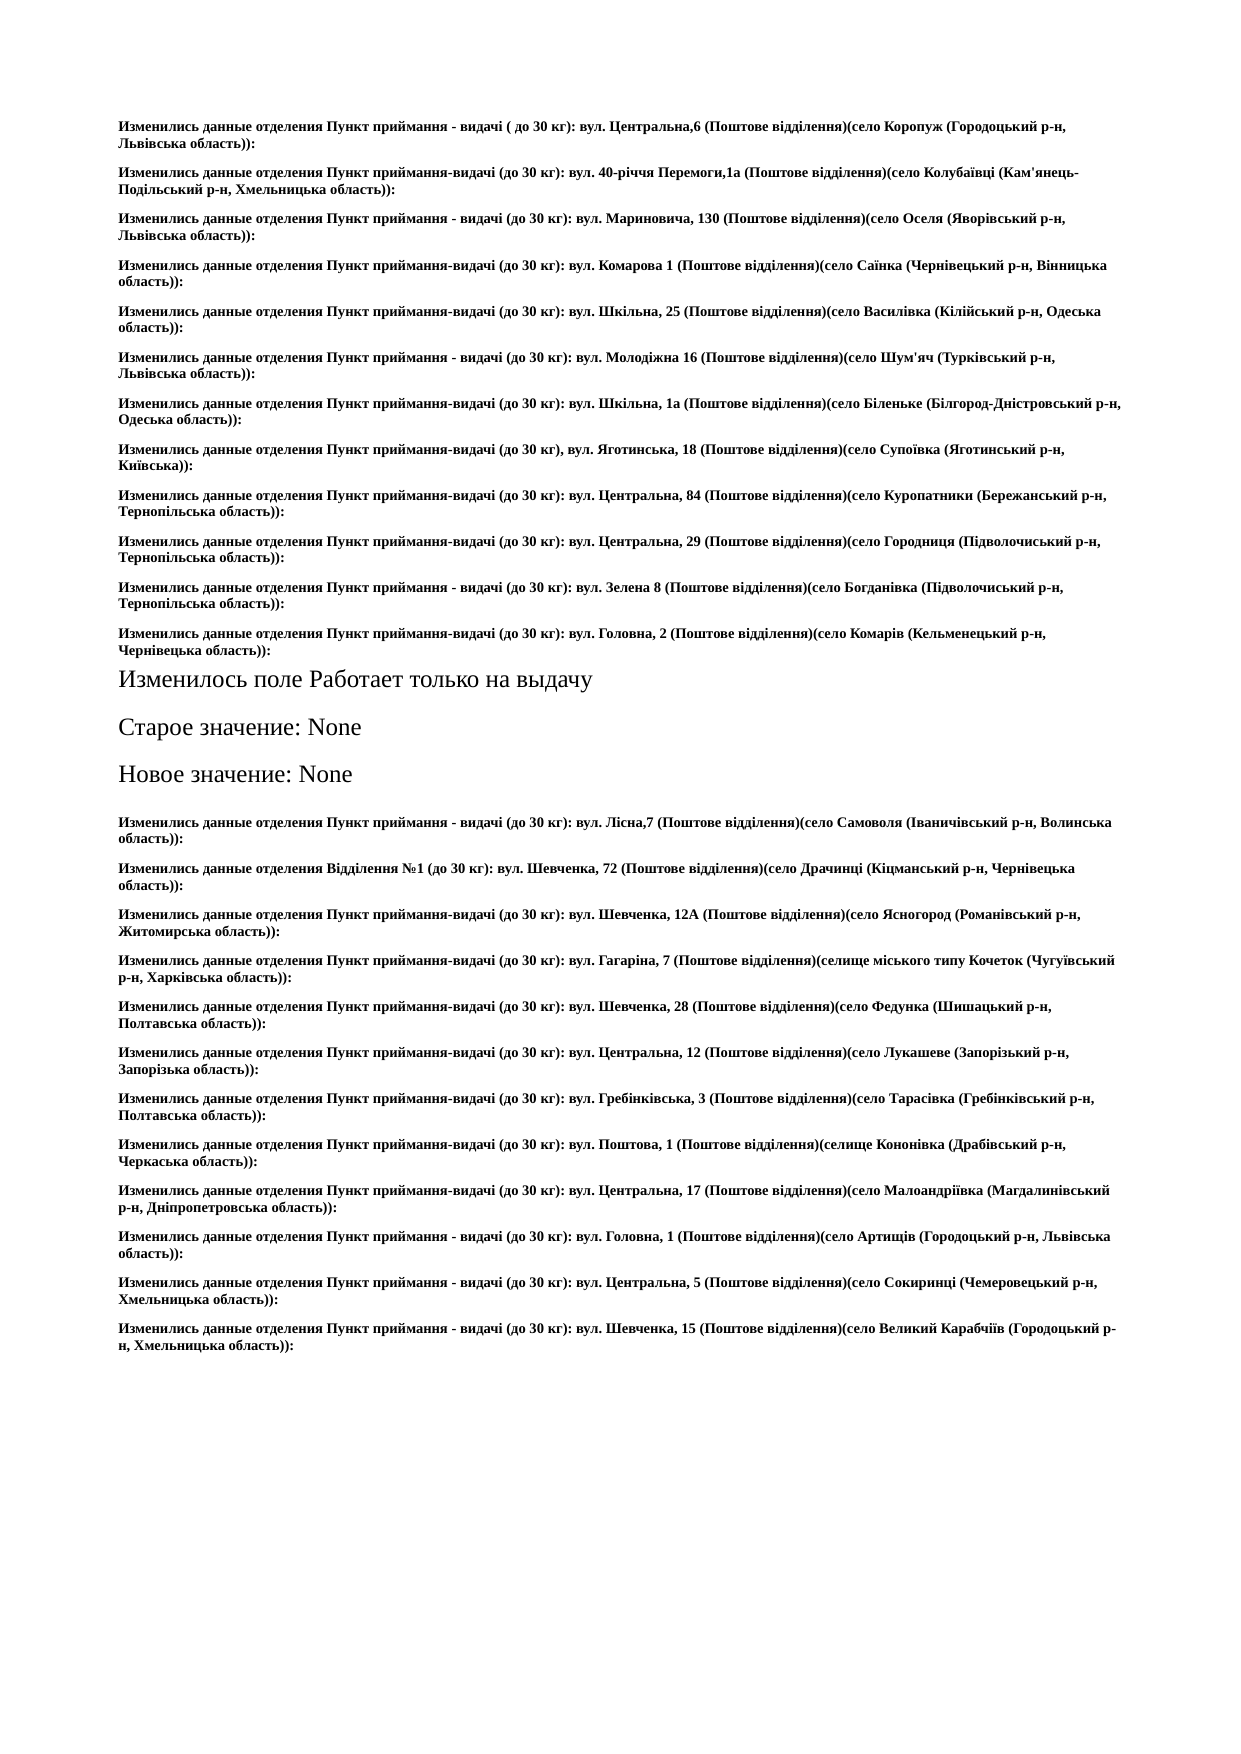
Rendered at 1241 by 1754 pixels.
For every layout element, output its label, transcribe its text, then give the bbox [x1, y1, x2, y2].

subtitle Изменились данные отделения Пункт приймання-видачі (до 30 кг): вул. Шкільна, 25 (Поштове відділення)(село Василівка (Кілійський р-н, Одеська область)): [118, 302, 1122, 336]
subtitle Изменились данные отделения Пункт приймання - видачі ( до 30 кг): вул. Центральна,6 (Поштове відділення)(село Коропуж (Городоцький р-н, Львівська область)): [118, 118, 1122, 152]
subtitle Изменились данные отделения Пункт приймання-видачі (до 30 кг): вул. Центральна, 12 (Поштове відділення)(село Лукашеве (Запорізький р-н, Запорізька область)): [118, 1044, 1122, 1077]
subtitle Изменились данные отделения Пункт приймання - видачі (до 30 кг): вул. Молодіжна 16 (Поштове відділення)(село Шум'яч (Турківський р-н, Львівська область)): [118, 348, 1122, 382]
subtitle Изменились данные отделения Пункт приймання - видачі (до 30 кг): вул. Мариновича, 130 (Поштове відділення)(село Оселя (Яворівський р-н, Львівська область)): [118, 210, 1122, 244]
subtitle Изменились данные отделения Пункт приймання-видачі (до 30 кг): вул. Гагаріна, 7 (Поштове відділення)(селище міського типу Кочеток (Чугуївський р-н, Харківська область)): [118, 952, 1122, 985]
subtitle Изменились данные отделения Пункт приймання-видачі (до 30 кг), вул. Яготинська, 18 (Поштове відділення)(село Супоївка (Яготинський р-н, Київська)): [118, 440, 1122, 474]
subtitle Изменились данные отделения Пункт приймання-видачі (до 30 кг): вул. Шкільна, 1а (Поштове відділення)(село Біленьке (Білгород-Дністровський р-н, Одеська область)): [118, 394, 1122, 428]
subtitle Изменились данные отделения Пункт приймання-видачі (до 30 кг): вул. Головна, 2 (Поштове відділення)(село Комарів (Кельменецький р-н, Чернівецька область)): [118, 624, 1122, 658]
subtitle Изменились данные отделения Пункт приймання-видачі (до 30 кг): вул. 40-річчя Перемоги,1а (Поштове відділення)(село Колубаївці (Кам'янець-Подільський р-н, Хмельницька область)): [118, 164, 1122, 198]
text Изменилось поле Работает только на выдачу [118, 664, 1122, 693]
subtitle Изменились данные отделения Пункт приймання-видачі (до 30 кг): вул. Центральна, 29 (Поштове відділення)(село Городниця (Підволочиський р-н, Тернопільська область)): [118, 532, 1122, 566]
subtitle Изменились данные отделения Пункт приймання - видачі (до 30 кг): вул. Зелена 8 (Поштове відділення)(село Богданівка (Підволочиський р-н, Тернопільська область)): [118, 578, 1122, 612]
subtitle Изменились данные отделения Пункт приймання-видачі (до 30 кг): вул. Поштова, 1 (Поштове відділення)(селище Кононівка (Драбівський р-н, Черкаська область)): [118, 1136, 1122, 1169]
subtitle Изменились данные отделения Пункт приймання-видачі (до 30 кг): вул. Гребінківська, 3 (Поштове відділення)(село Тарасівка (Гребінківський р-н, Полтавська область)): [118, 1090, 1122, 1123]
subtitle Изменились данные отделения Пункт приймання - видачі (до 30 кг): вул. Головна, 1 (Поштове відділення)(село Артищів (Городоцький р-н, Львівська область)): [118, 1228, 1122, 1261]
subtitle Изменились данные отделения Пункт приймання - видачі (до 30 кг): вул. Центральна, 5 (Поштове відділення)(село Сокиринці (Чемеровецький р-н, Хмельницька область)): [118, 1274, 1122, 1307]
subtitle Изменились данные отделения Пункт приймання-видачі (до 30 кг): вул. Шевченка, 12А (Поштове відділення)(село Ясногород (Романівський р-н, Житомирська область)): [118, 906, 1122, 939]
text Старое значение: None [118, 712, 1122, 741]
subtitle Изменились данные отделения Пункт приймання-видачі (до 30 кг): вул. Центральна, 17 (Поштове відділення)(село Малоандріївка (Магдалинівський р-н, Дніпропетровська область)): [118, 1182, 1122, 1215]
subtitle Изменились данные отделения Пункт приймання - видачі (до 30 кг): вул. Шевченка, 15 (Поштове відділення)(село Великий Карабчіїв (Городоцький р-н, Хмельницька область)): [118, 1320, 1122, 1353]
subtitle Изменились данные отделения Пункт приймання - видачі (до 30 кг): вул. Лісна,7 (Поштове відділення)(село Самоволя (Іваничівський р-н, Волинська область)): [118, 813, 1122, 847]
subtitle Изменились данные отделения Пункт приймання-видачі (до 30 кг): вул. Шевченка, 28 (Поштове відділення)(село Федунка (Шишацький р-н, Полтавська область)): [118, 998, 1122, 1031]
subtitle Изменились данные отделения Пункт приймання-видачі (до 30 кг): вул. Центральна, 84 (Поштове відділення)(село Куропатники (Бережанський р-н, Тернопільська область)): [118, 486, 1122, 520]
subtitle Изменились данные отделения Пункт приймання-видачі (до 30 кг): вул. Комарова 1 (Поштове відділення)(село Саїнка (Чернівецький р-н, Вінницька область)): [118, 256, 1122, 290]
subtitle Изменились данные отделения Відділення №1 (до 30 кг): вул. Шевченка, 72 (Поштове відділення)(село Драчинці (Кіцманський р-н, Чернівецька область)): [118, 859, 1122, 893]
text Новое значение: None [118, 759, 1122, 788]
